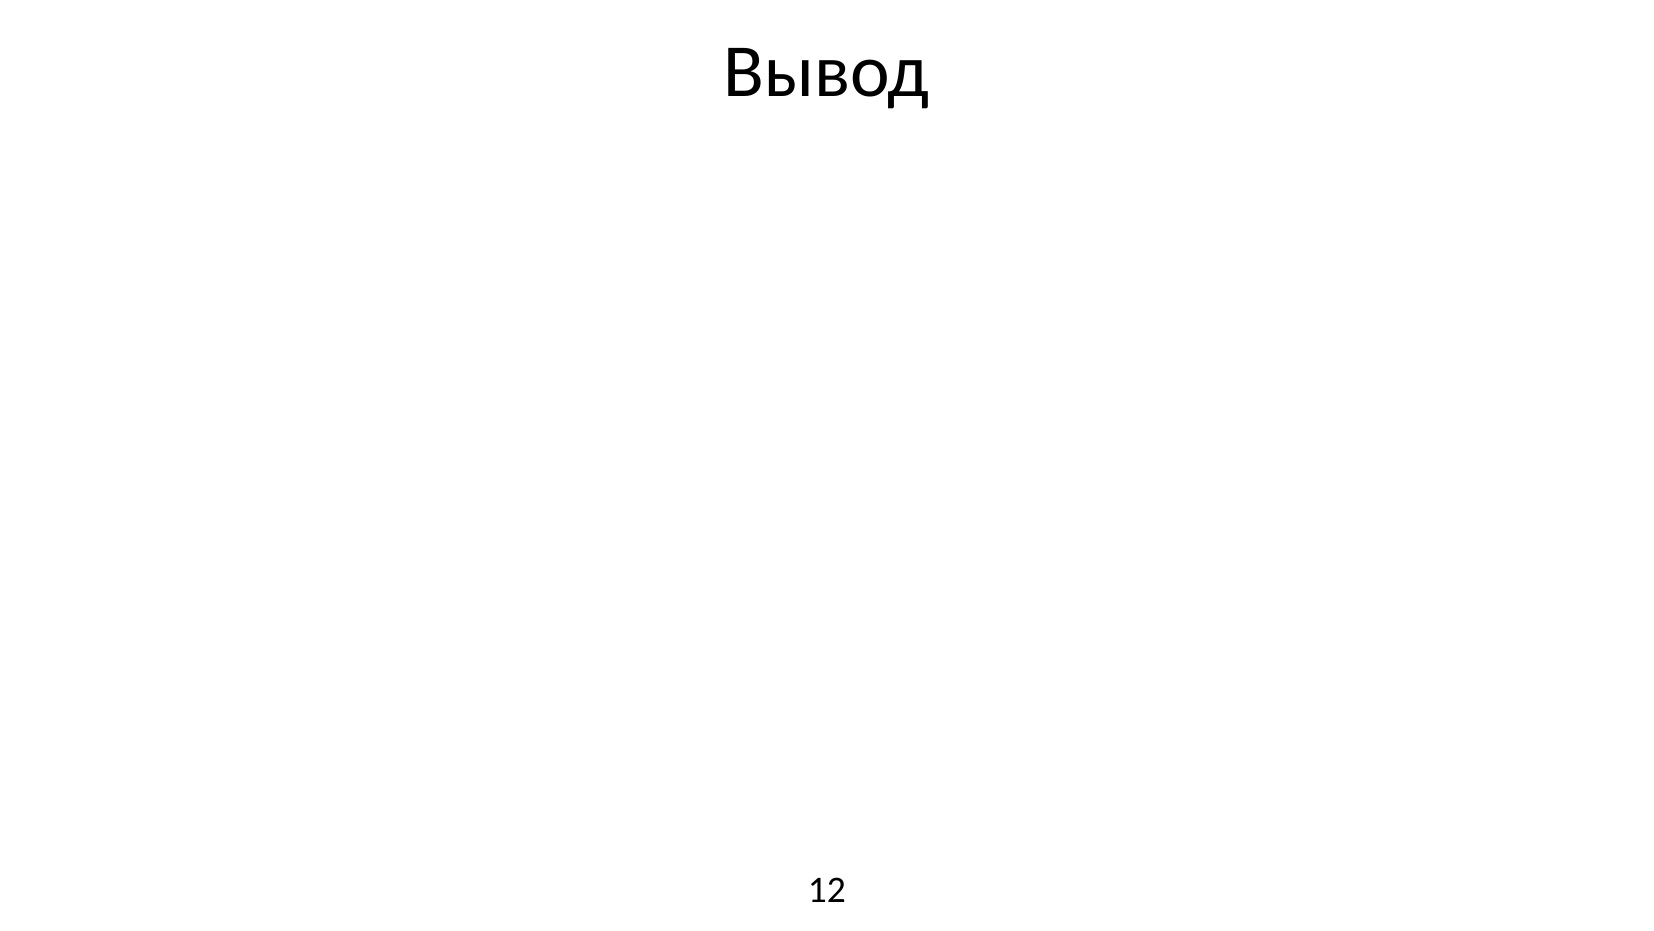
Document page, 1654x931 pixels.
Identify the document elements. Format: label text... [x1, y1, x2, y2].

title Вывод [59, 7, 1595, 148]
